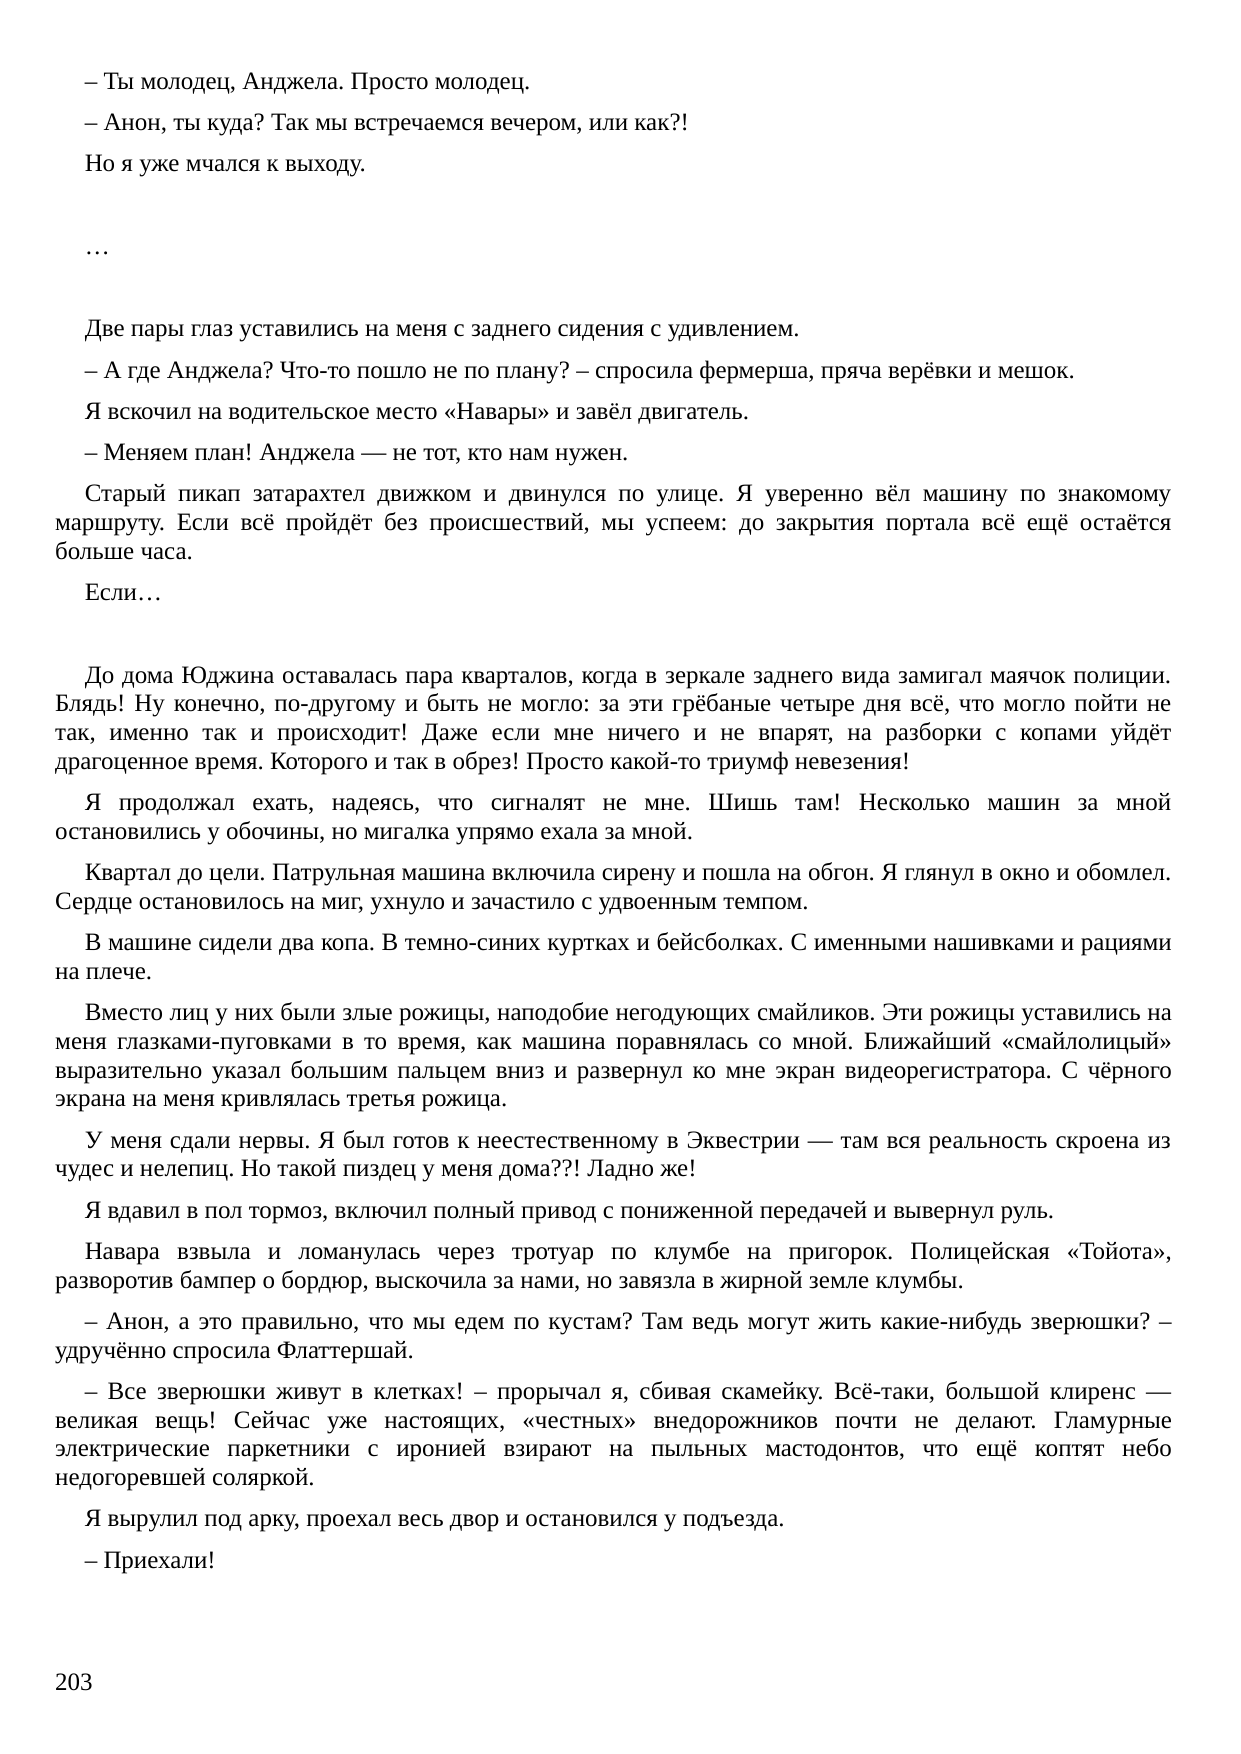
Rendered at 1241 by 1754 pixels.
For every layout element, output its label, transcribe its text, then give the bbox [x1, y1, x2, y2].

text … [55, 231, 1173, 260]
text Я вырулил под арку, проехал весь двор и остановился у подъезда. [55, 1503, 1173, 1532]
text В машине сидели два копа. В темно-синих куртках и бейсболках. С именными нашивками и рациями на плече. [55, 927, 1173, 985]
text – Все зверюшки живут в клетках! – прорычал я, сбивая скамейку. Всё-таки, большой клиренс — великая вещь! Сейчас уже настоящих, «честных» внедорожников почти не делают. Гламурные электрические паркетники с иронией взирают на пыльных мастодонтов, что ещё коптят небо недогоревшей соляркой. [55, 1376, 1173, 1491]
text До дома Юджина оставалась пара кварталов, когда в зеркале заднего вида замигал маячок полиции. Блядь! Ну конечно, по-другому и быть не могло: за эти грёбаные четыре дня всё, что могло пойти не так, именно так и происходит! Даже если мне ничего и не впарят, на разборки с копами уйдёт драгоценное время. Которого и так в обрез! Просто какой-то триумф невезения! [55, 660, 1173, 775]
text Навара взвыла и ломанулась через тротуар по клумбе на пригорок. Полицейская «Тойота», разворотив бампер о бордюр, выскочила за нами, но завязла в жирной земле клумбы. [55, 1236, 1173, 1293]
text Квартал до цели. Патрульная машина включила сирену и пошла на обгон. Я глянул в окно и обомлел. Сердце остановилось на миг, ухнуло и зачастило с удвоенным темпом. [55, 857, 1173, 915]
text – Меняем план! Анджела — не тот, кто нам нужен. [55, 437, 1173, 466]
text Если… [55, 577, 1173, 606]
text – Приехали! [55, 1545, 1173, 1573]
text Я продолжал ехать, надеясь, что сигналят не мне. Шишь там! Несколько машин за мной остановились у обочины, но мигалка упрямо ехала за мной. [55, 787, 1173, 845]
text Но я уже мчался к выходу. [55, 148, 1173, 177]
text Я вскочил на водительское место «Навары» и завёл двигатель. [55, 396, 1173, 425]
text – Анон, а это правильно, что мы едем по кустам? Там ведь могут жить какие-нибудь зверюшки? – удручённо спросила Флаттершай. [55, 1306, 1173, 1363]
text Две пары глаз уставились на меня с заднего сидения с удивлением. [55, 313, 1173, 342]
text – Анон, ты куда? Так мы встречаемся вечером, или как?! [55, 107, 1173, 136]
text У меня сдали нервы. Я был готов к неестественному в Эквестрии — там вся реальность скроена из чудес и нелепиц. Но такой пиздец у меня дома??! Ладно же! [55, 1125, 1173, 1182]
text Старый пикап затарахтел движком и двинулся по улице. Я уверенно вёл машину по знакомому маршруту. Если всё пройдёт без происшествий, мы успеем: до закрытия портала всё ещё остаётся больше часа. [55, 478, 1173, 565]
text Я вдавил в пол тормоз, включил полный привод с пониженной передачей и вывернул руль. [55, 1195, 1173, 1223]
text – Ты молодец, Анджела. Просто молодец. [55, 66, 1173, 95]
text Вместо лиц у них были злые рожицы, наподобие негодующих смайликов. Эти рожицы уставились на меня глазками-пуговками в то время, как машина поравнялась со мной. Ближайший «смайлолицый» выразительно указал большим пальцем вниз и развернул ко мне экран видеорегистратора. С чёрного экрана на меня кривлялась третья рожица. [55, 997, 1173, 1112]
text – А где Анджела? Что-то пошло не по плану? – спросила фермерша, пряча верёвки и мешок. [55, 355, 1173, 383]
